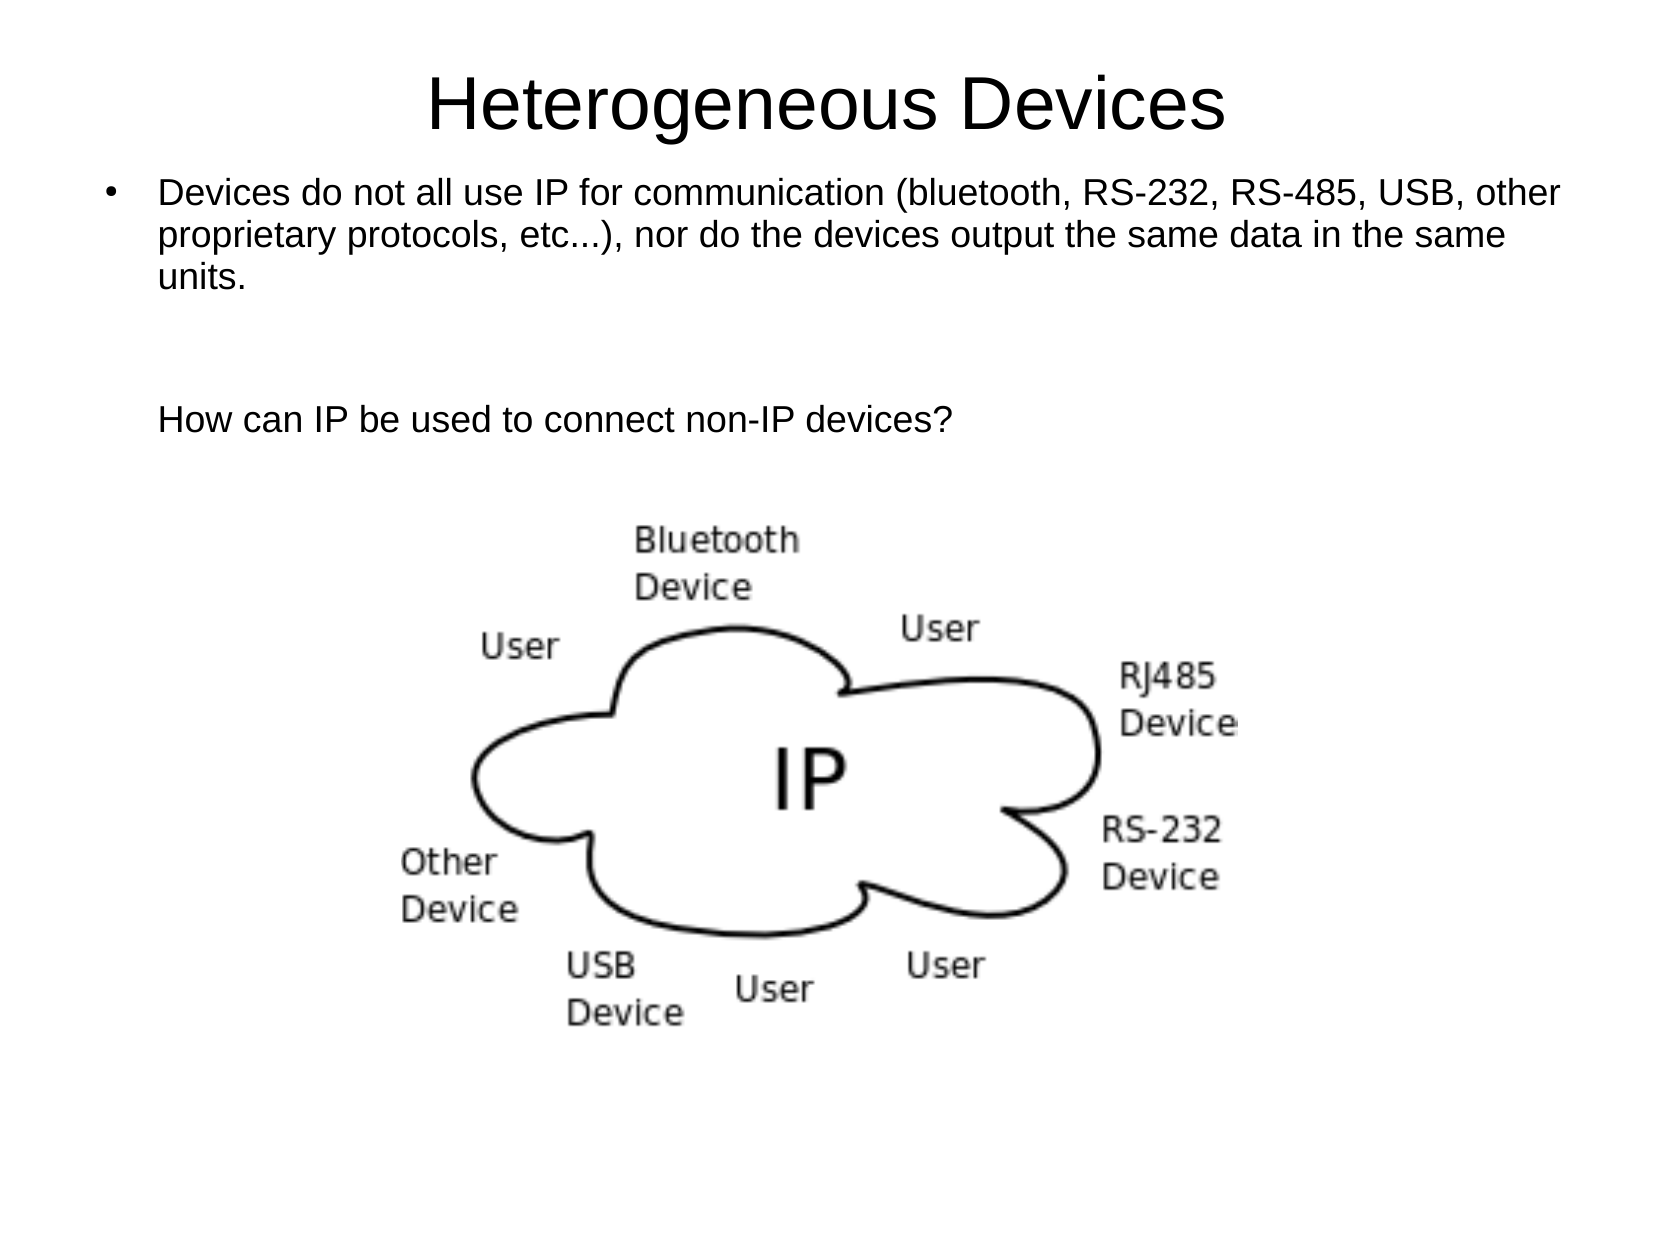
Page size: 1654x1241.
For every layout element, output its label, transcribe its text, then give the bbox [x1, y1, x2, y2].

title Heterogeneous Devices [82, 56, 1571, 151]
picture [401, 521, 1238, 1051]
list Devices do not all use IP for communication (bluetooth, RS-232, RS-485, USB, other proprietary protocols, etc...), nor do the devices output the same data in the same units. How can IP be used to connect non-IP devices? [86, 171, 1576, 1201]
